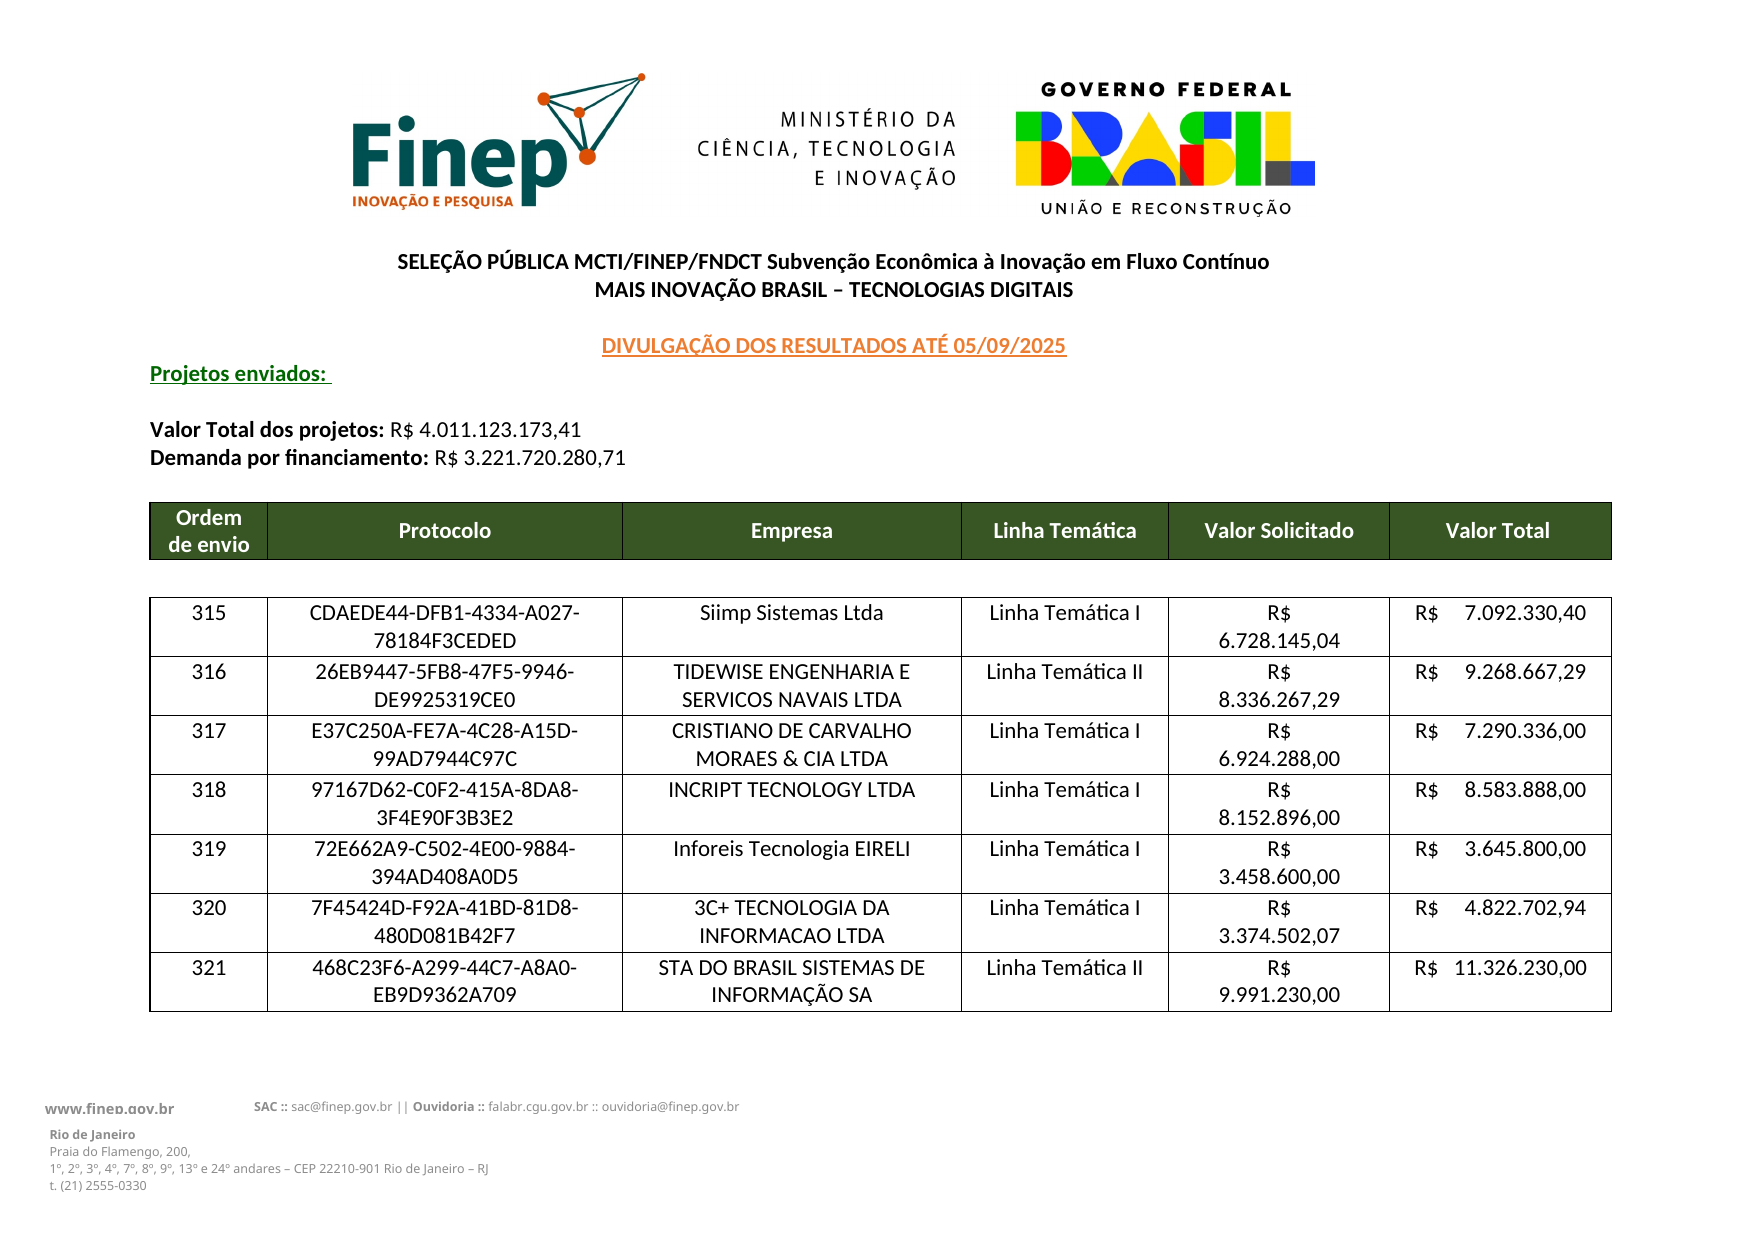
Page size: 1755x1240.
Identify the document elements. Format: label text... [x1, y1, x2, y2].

table_cell 3C+ TECNOLOGIA DA INFORMACAO LTDA [623, 894, 961, 952]
table_cell R$ 9.268.667,29 [1390, 657, 1611, 715]
table_cell R$ 11.326.230,00 [1390, 953, 1611, 1011]
table_cell 319 [151, 835, 267, 892]
table_cell R$ 8.152.896,00 [1169, 775, 1389, 833]
table_cell R$ 9.991.230,00 [1169, 953, 1389, 1011]
table_cell INCRIPT TECNOLOGY LTDA [623, 775, 961, 833]
table_cell Linha Temática I [962, 775, 1168, 833]
table_cell 320 [151, 894, 267, 952]
table_cell 317 [151, 716, 267, 774]
table_cell R$ 6.924.288,00 [1169, 716, 1389, 774]
table_cell R$ 4.822.702,94 [1390, 894, 1611, 952]
table_cell R$ 8.583.888,00 [1390, 775, 1611, 833]
table_cell R$ 3.374.502,07 [1169, 894, 1389, 952]
table_cell 318 [151, 775, 267, 833]
table_cell R$ 6.728.145,04 [1169, 598, 1389, 656]
table_cell Inforeis Tecnologia EIRELI [623, 835, 961, 892]
table_cell Siimp Sistemas Ltda [623, 598, 961, 656]
table_cell Linha Temática II [962, 953, 1168, 1011]
table_cell 315 [151, 598, 267, 656]
table_cell 72E662A9-C502-4E00-9884-394AD408A0D5 [268, 835, 622, 892]
table_cell 321 [151, 953, 267, 1011]
table_cell Linha Temática I [962, 716, 1168, 774]
table_cell STA DO BRASIL SISTEMAS DE INFORMAÇÃO SA [623, 953, 961, 1011]
table_cell 97167D62-C0F2-415A-8DA8-3F4E90F3B3E2 [268, 775, 622, 833]
table_cell R$ 3.458.600,00 [1169, 835, 1389, 892]
table_cell CRISTIANO DE CARVALHO MORAES & CIA LTDA [623, 716, 961, 774]
table_cell CDAEDE44-DFB1-4334-A027-78184F3CEDED [268, 598, 622, 656]
table_cell R$ 7.290.336,00 [1390, 716, 1611, 774]
table_cell 7F45424D-F92A-41BD-81D8-480D081B42F7 [268, 894, 622, 952]
table_cell 316 [151, 657, 267, 715]
table_cell E37C250A-FE7A-4C28-A15D-99AD7944C97C [268, 716, 622, 774]
table_cell R$ 7.092.330,40 [1390, 598, 1611, 656]
table_cell R$ 3.645.800,00 [1390, 835, 1611, 892]
table_cell Linha Temática I [962, 835, 1168, 892]
table_cell 26EB9447-5FB8-47F5-9946-DE9925319CE0 [268, 657, 622, 715]
table_cell R$ 8.336.267,29 [1169, 657, 1389, 715]
table_cell TIDEWISE ENGENHARIA E SERVICOS NAVAIS LTDA [623, 657, 961, 715]
table_cell 468C23F6-A299-44C7-A8A0-EB9D9362A709 [268, 953, 622, 1011]
table_cell Linha Temática II [962, 657, 1168, 715]
table_cell Linha Temática I [962, 598, 1168, 656]
table_cell Linha Temática I [962, 894, 1168, 952]
